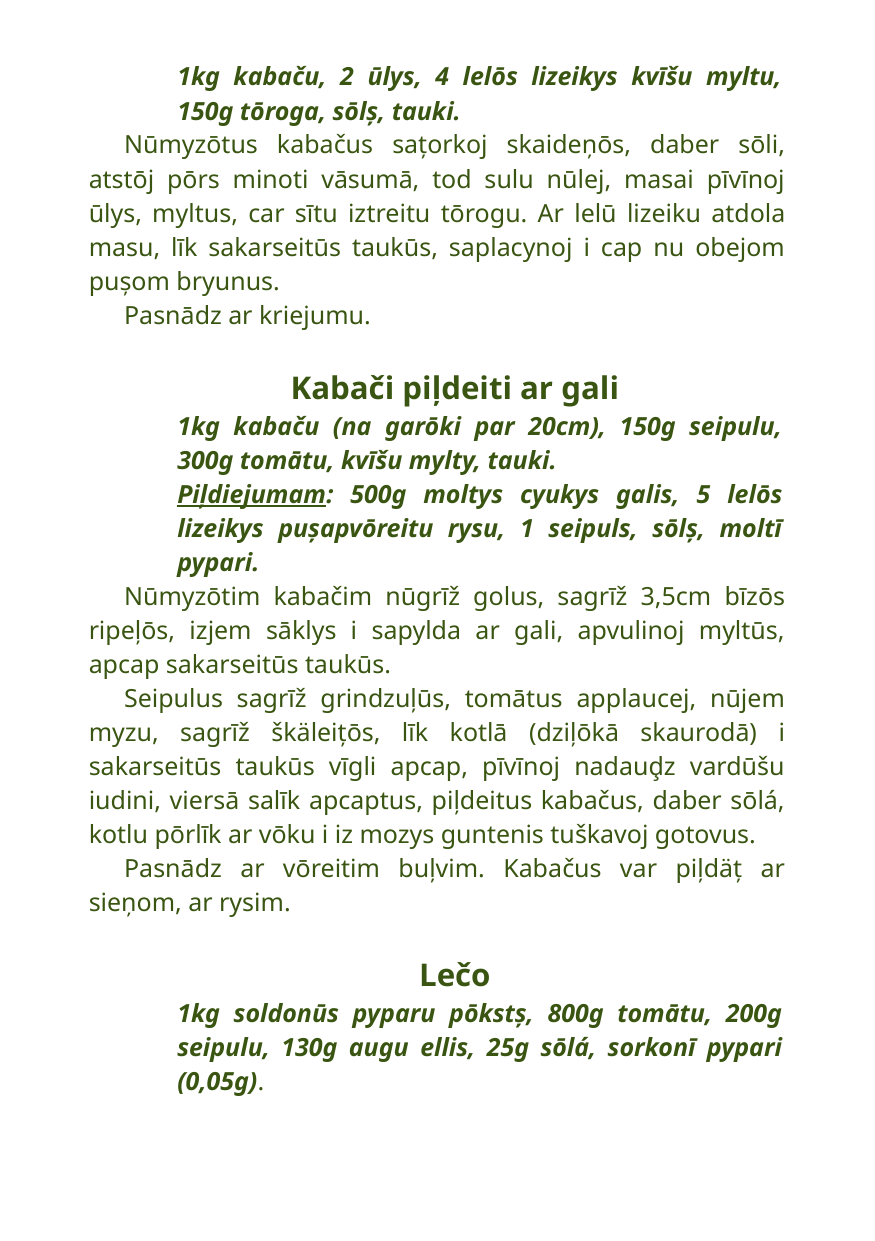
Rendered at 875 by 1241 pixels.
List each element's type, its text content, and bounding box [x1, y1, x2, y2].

text Kabači piļdeiti ar gali [88, 366, 786, 408]
text Lečo [88, 953, 786, 996]
text 1kg kabaču, 2 ūlys, 4 lelōs lizeikys kvīšu myltu, 150g tōroga, sōlș, tauki. [177, 59, 786, 127]
text 1kg kabaču (na garōki par 20cm), 150g seipulu, 300g tomātu, kvīšu mylty, tauki. [177, 408, 786, 476]
text 1kg soldonūs pyparu pōkstș, 800g tomātu, 200g seipulu, 130g augu ellis, 25g sōlá, sorkonī pypari (0,05g). [177, 996, 786, 1098]
text Nūmyzōtus kabačus sațorkoj skaideņōs, daber sōli, atstōj pōrs minoti vāsumā, tod sulu nūlej, masai pīvīnoj ūlys, myltus, car sītu iztreitu tōrogu. Ar lelū lizeiku atdola masu, līk sakarseitūs taukūs, saplacynoj i cap nu obejom pușom bryunus. [88, 127, 786, 297]
text Seipulus sagrīž grindzuļūs, tomātus applaucej, nūjem myzu, sagrīž škäleițōs, līk kotlā (dziļōkā skaurodā) i sakarseitūs taukūs vīgli apcap, pīvīnoj nadauḑz vardūšu iudini, viersā salīk apcaptus, piļdeitus kabačus, daber sōlá, kotlu pōrlīk ar vōku i iz mozys guntenis tuškavoj gotovus. [88, 681, 786, 851]
text Pasnādz ar kriejumu. [88, 297, 786, 332]
text Pasnādz ar vōreitim buļvim. Kabačus var piļdäț ar sieņom, ar rysim. [88, 851, 786, 919]
text Piļdiejumam: 500g moltys cyukys galis, 5 lelōs lizeikys pușapvōreitu rysu, 1 seipuls, sōlș, moltī pypari. [177, 476, 786, 578]
text Nūmyzōtim kabačim nūgrīž golus, sagrīž 3,5cm bīzōs ripeļōs, izjem sāklys i sapylda ar gali, apvulinoj myltūs, apcap sakarseitūs taukūs. [88, 578, 786, 681]
